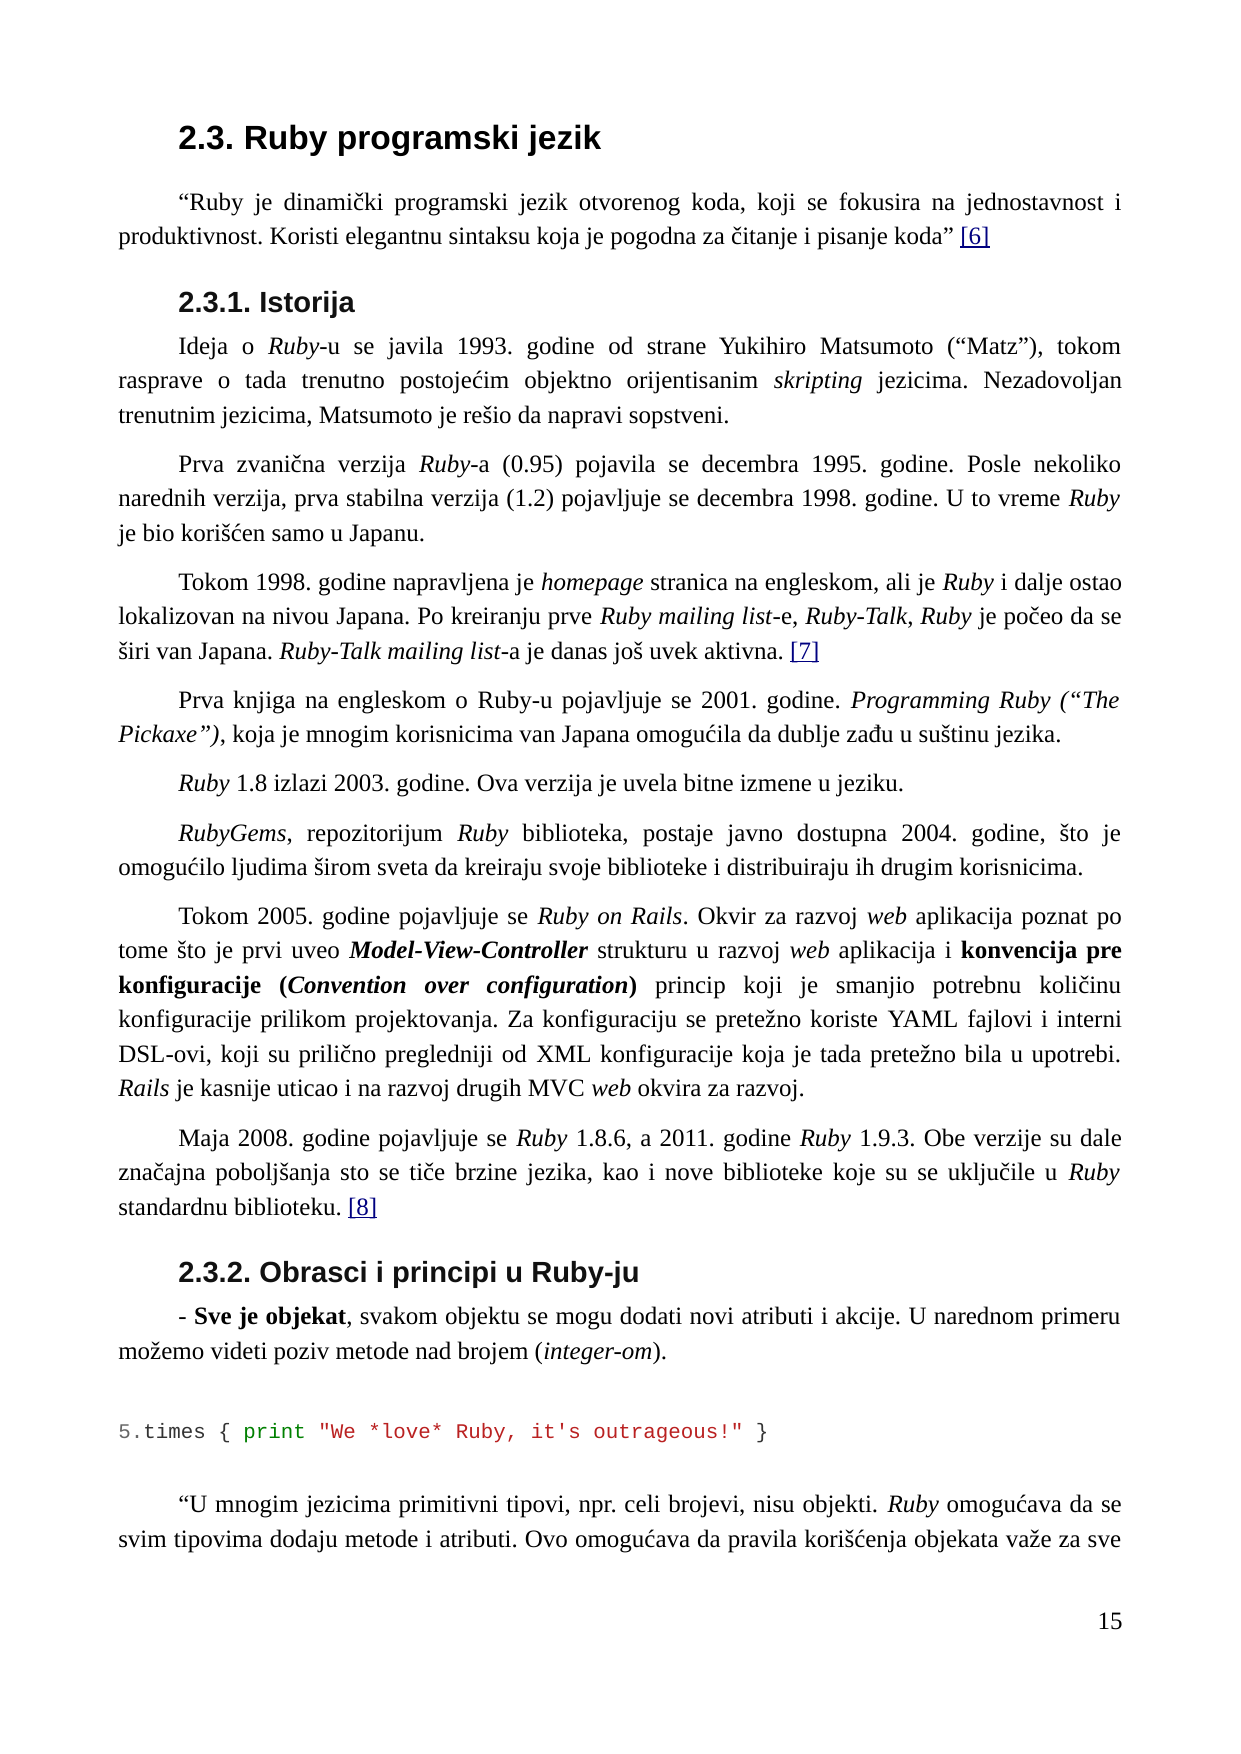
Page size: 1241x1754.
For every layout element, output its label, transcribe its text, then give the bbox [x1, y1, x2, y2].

text Prva knjiga na engleskom o Ruby-u pojavljuje se 2001. godine. Programming Ruby (“The Pickaxe”), koja je mnogim korisnicima van Japana omogućila da dublje zađu u suštinu jezika. [118, 685, 1122, 748]
subtitle Ruby programski jezik [118, 118, 1122, 157]
text Ideja o Ruby-u se javila 1993. godine od strane Yukihiro Matsumoto (“Matz”), tokom rasprave o tada trenutno postojećim objektno orijentisanim skripting jezicima. Nezadovoljan trenutnim jezicima, Matsumoto je rešio da napravi sopstveni. [118, 331, 1122, 429]
text 5.times { print "We *love* Ruby, it's outrageous!" } [118, 1421, 1122, 1444]
subtitle Istorija [118, 285, 1122, 318]
text Maja 2008. godine pojavljuje se Ruby 1.8.6, a 2011. godine Ruby 1.9.3. Obe verzije su dale značajna poboljšanja sto se tiče brzine jezika, kao i nove biblioteke koje su se uključile u Ruby standardnu biblioteku. [8] [118, 1123, 1122, 1220]
text RubyGems, repozitorijum Ruby biblioteka, postaje javno dostupna 2004. godine, što je omogućilo ljudima širom sveta da kreiraju svoje biblioteke i distribuiraju ih drugim korisnicima. [118, 818, 1122, 881]
text Tokom 1998. godine napravljena je homepage stranica na engleskom, ali je Ruby i dalje ostao lokalizovan na nivou Japana. Po kreiranju prve Ruby mailing list-e, Ruby-Talk, Ruby je počeo da se širi van Japana. Ruby-Talk mailing list-a je danas još uvek aktivna. [7] [118, 567, 1122, 665]
text Prva zvanična verzija Ruby-a (0.95) pojavila se decembra 1995. godine. Posle nekoliko narednih verzija, prva stabilna verzija (1.2) pojavljuje se decembra 1998. godine. U to vreme Ruby je bio korišćen samo u Japanu. [118, 449, 1122, 547]
text “U mnogim jezicima primitivni tipovi, npr. celi brojevi, nisu objekti. Ruby omogućava da se svim tipovima dodaju metode i atributi. Ovo omogućava da pravila korišćenja objekata važe za sve [118, 1489, 1122, 1553]
text Ruby 1.8 izlazi 2003. godine. Ova verzija je uvela bitne izmene u jeziku. [118, 768, 1122, 797]
text Tokom 2005. godine pojavljuje se Ruby on Rails. Okvir za razvoj web aplikacija poznat po tome što je prvi uveo Model-View-Controller strukturu u razvoj web aplikacija i konvencija pre konfiguracije (Convention over configuration) princip koji je smanjio potrebnu količinu konfiguracije prilikom projektovanja. Za konfiguraciju se pretežno koriste YAML fajlovi i interni DSL-ovi, koji su prilično pregledniji od XML konfiguracije koja je tada pretežno bila u upotrebi. Rails je kasnije uticao i na razvoj drugih MVC web okvira za razvoj. [118, 901, 1122, 1102]
text “Ruby je dinamički programski jezik otvorenog koda, koji se fokusira na jednostavnost i produktivnost. Koristi elegantnu sintaksu koja je pogodna za čitanje i pisanje koda” [6] [118, 187, 1122, 250]
text - Sve je objekat, svakom objektu se mogu dodati novi atributi i akcije. U narednom primeru možemo videti poziv metode nad brojem (integer-om). [118, 1301, 1122, 1364]
subtitle Obrasci i principi u Ruby-ju [118, 1255, 1122, 1289]
